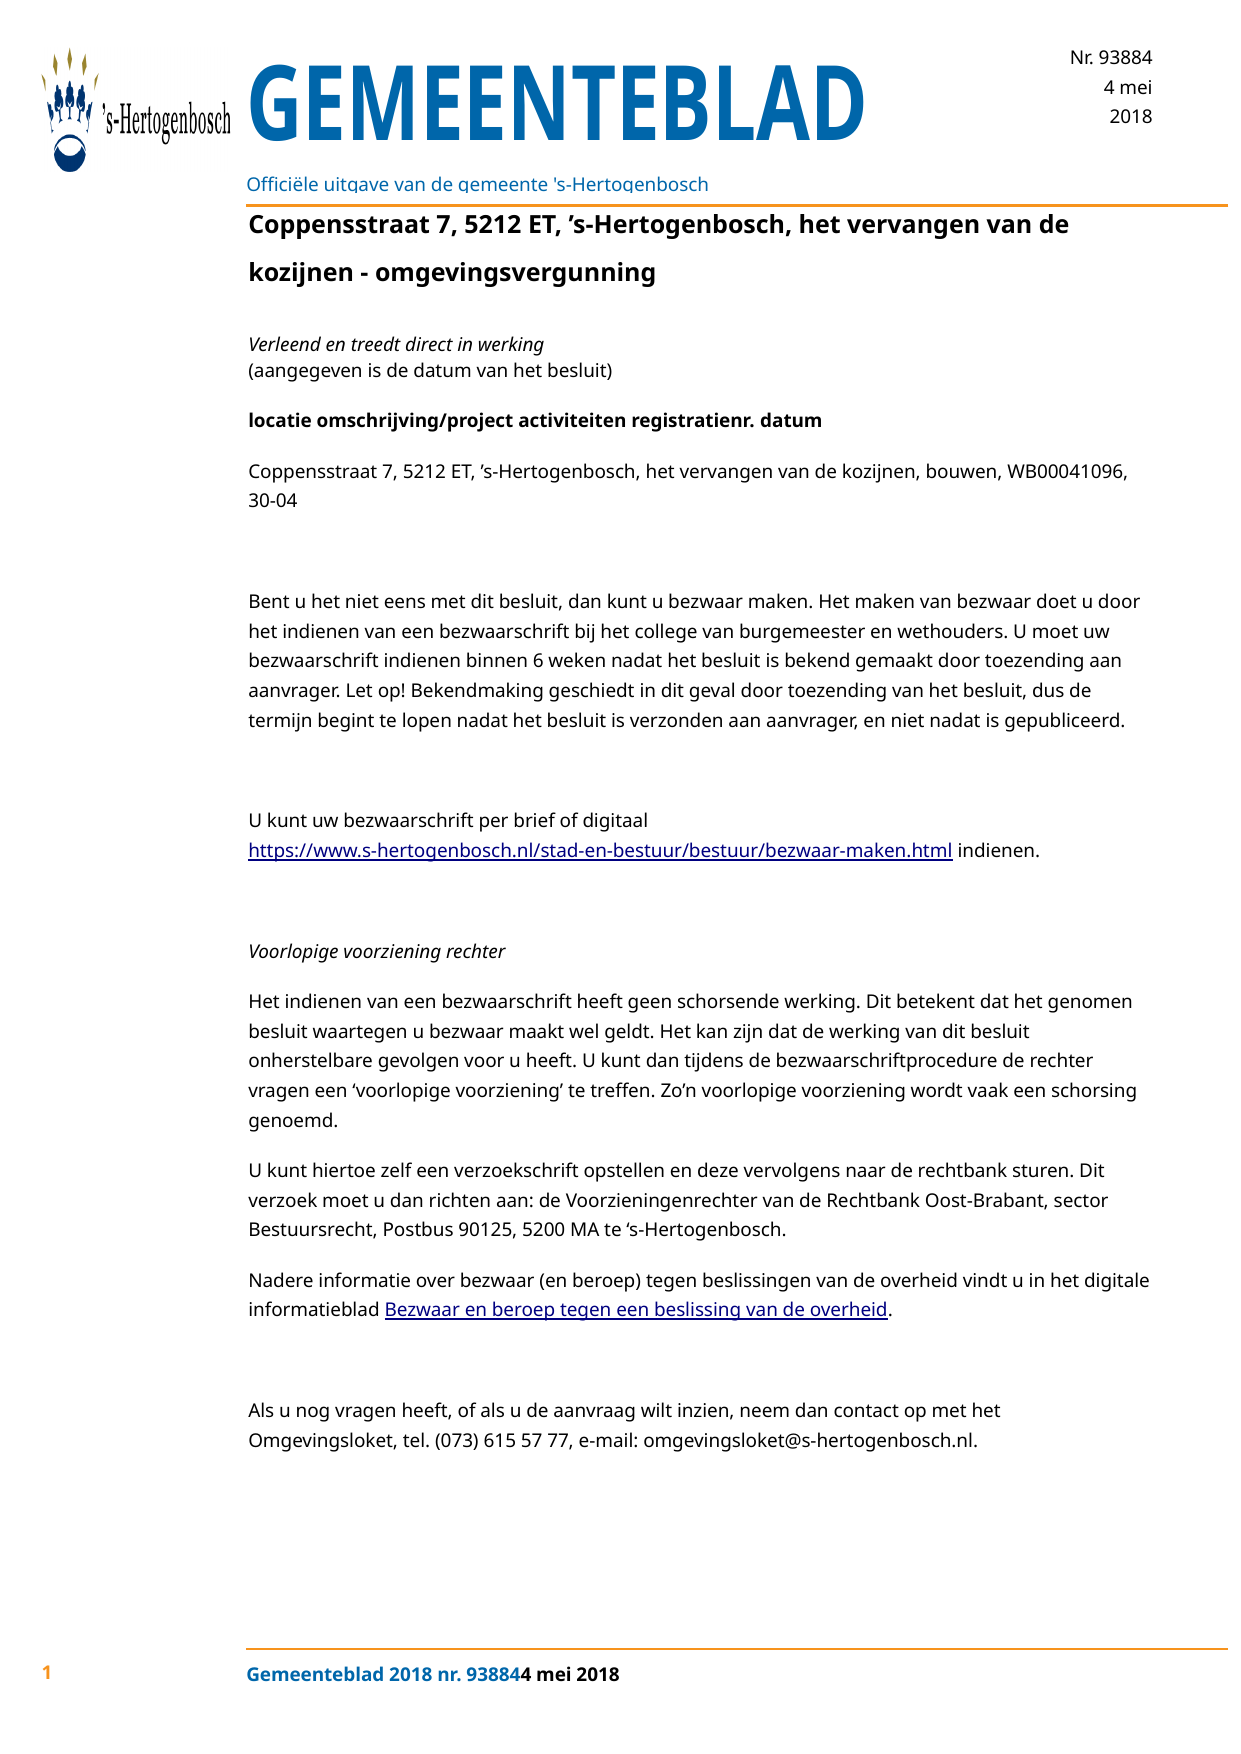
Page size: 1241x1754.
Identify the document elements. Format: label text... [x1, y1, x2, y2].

text Als u nog vragen heeft, of als u de aanvraag wilt inzien, neem dan contact op met het Omgevingsloket, tel. (073) 615 57 77, e-mail: omgevingsloket@s-hertogenbosch.nl. [248, 1397, 1152, 1452]
text Verleend en treedt direct in werking [248, 331, 1152, 357]
text Bent u het niet eens met dit besluit, dan kunt u bezwaar maken. Het maken van bezwaar doet u door het indienen van een bezwaarschrift bij het college van burgemeester en wethouders. U moet uw bezwaarschrift indienen binnen 6 weken nadat het besluit is bekend gemaakt door toezending aan aanvrager. Let op! Bekendmaking geschiedt in dit geval door toezending van het besluit, dus de termijn begint te lopen nadat het besluit is verzonden aan aanvrager, en niet nadat is gepubliceerd. [248, 588, 1152, 732]
text Het indienen van een bezwaarschrift heeft geen schorsende werking. Dit betekent dat het genomen besluit waartegen u bezwaar maakt wel geldt. Het kan zijn dat de werking van dit besluit onherstelbare gevolgen voor u heeft. U kunt dan tijdens de bezwaarschriftprocedure de rechter vragen een ‘voorlopige voorziening’ te treffen. Zo’n voorlopige voorziening wordt vaak een schorsing genoemd. [248, 988, 1152, 1132]
text U kunt uw bezwaarschrift per brief of digitaal https://www.s-hertogenbosch.nl/stad-en-bestuur/bestuur/bezwaar-maken.html indienen. [248, 808, 1152, 863]
text (aangegeven is de datum van het besluit) [248, 357, 1152, 383]
text Nadere informatie over bezwaar (en beroep) tegen beslissingen van de overheid vindt u in het digitale informatieblad Bezwaar en beroep tegen een beslissing van de overheid. [248, 1267, 1152, 1322]
picture [41, 47, 231, 172]
text U kunt hiertoe zelf een verzoekschrift opstellen en deze vervolgens naar de rechtbank sturen. Dit verzoek moet u dan richten aan: de Voorzieningenrechter van de Rechtbank Oost-Brabant, sector Bestuursrecht, Postbus 90125, 5200 MA te ‘s-Hertogenbosch. [248, 1157, 1152, 1242]
text locatie omschrijving/project activiteiten registratienr. datum [248, 408, 1152, 433]
text Voorlopige voorziening rechter [248, 938, 1152, 964]
text Coppensstraat 7, 5212 ET, ’s-Hertogenbosch, het vervangen van de kozijnen, bouwen, WB00041096, 30-04 [248, 458, 1152, 513]
text Coppensstraat 7, 5212 ET, ’s-Hertogenbosch, het vervangen van de kozijnen - omgevingsvergunning [248, 207, 1152, 288]
